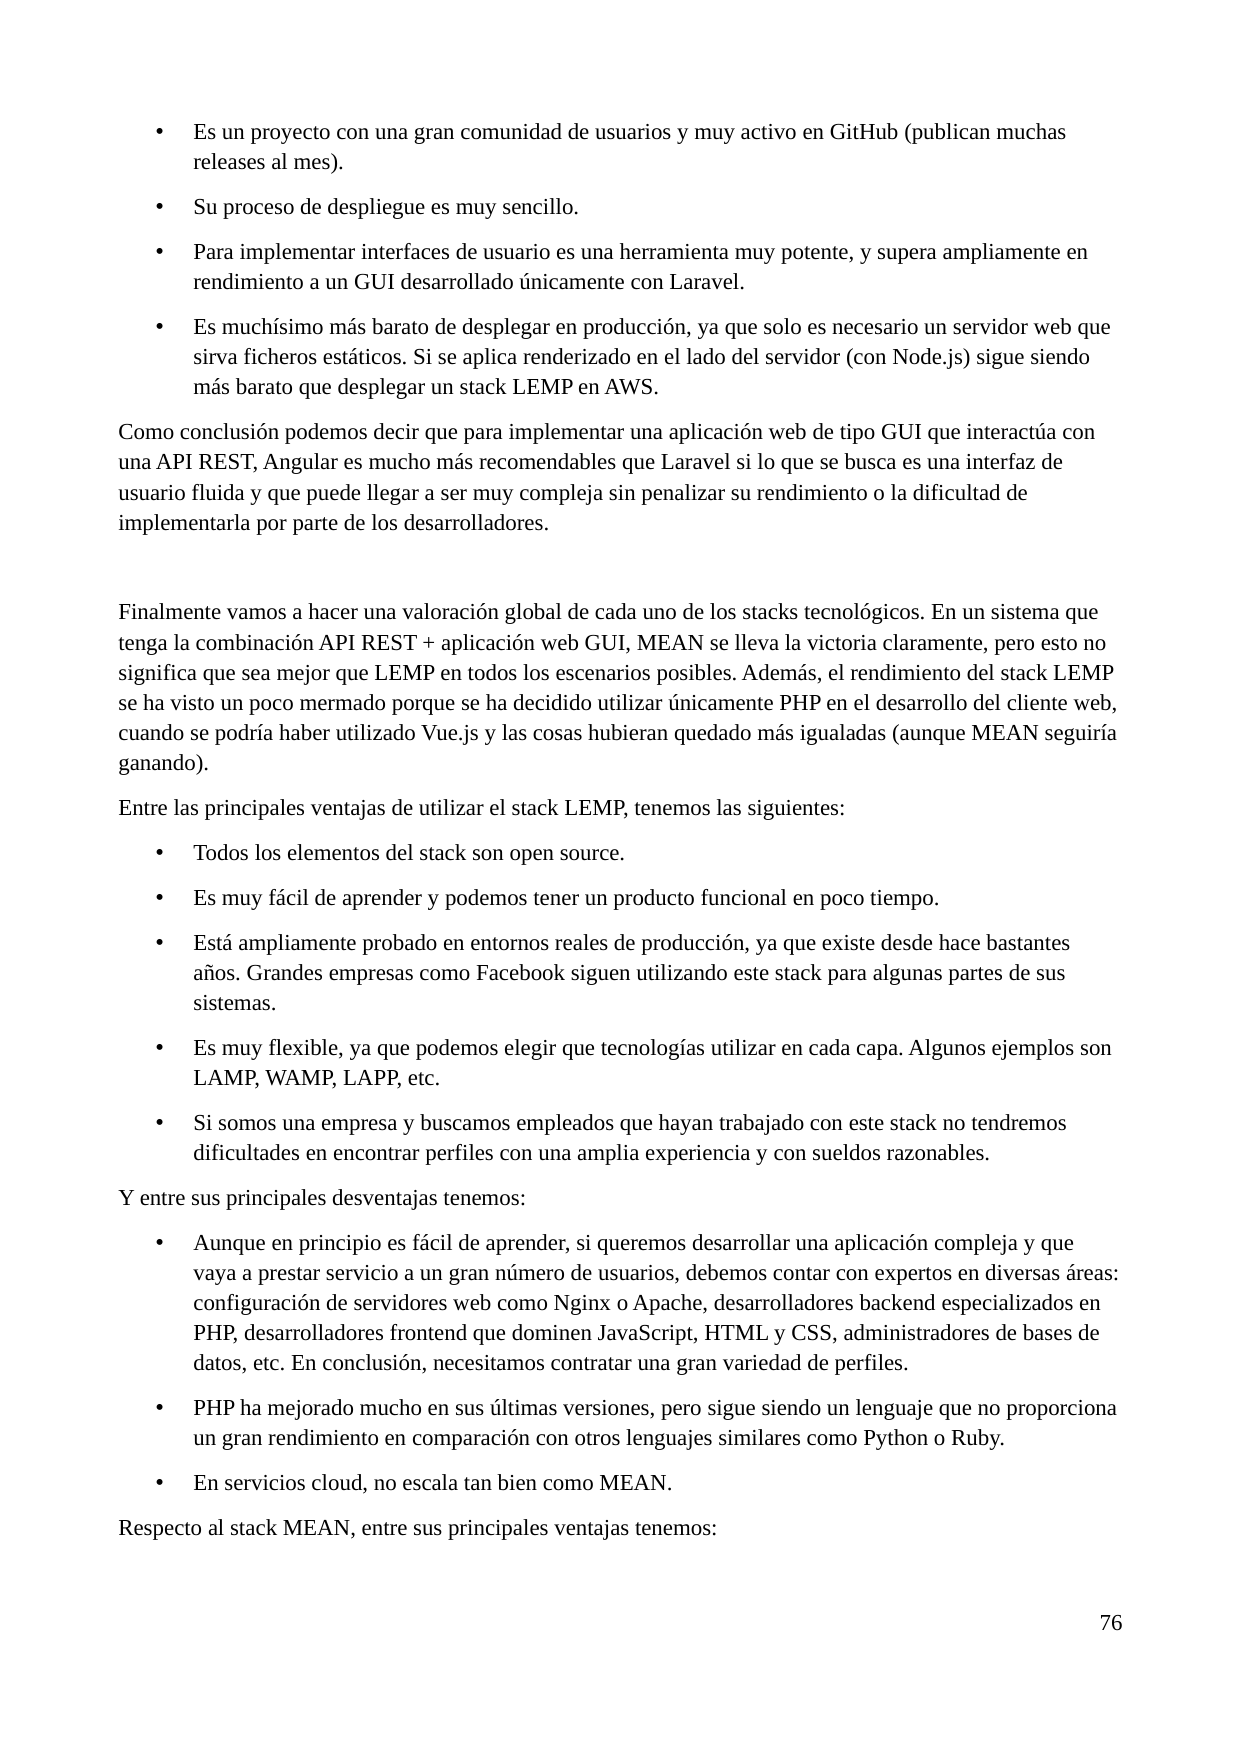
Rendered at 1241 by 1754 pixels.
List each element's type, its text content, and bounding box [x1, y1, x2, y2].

text Y entre sus principales desventajas tenemos: [118, 1184, 1122, 1210]
list Si somos una empresa y buscamos empleados que hayan trabajado con este stack no tendremos dificultades en encontrar perfiles con una amplia experiencia y con sueldos razonables. [156, 1109, 1122, 1165]
list Es muy fácil de aprender y podemos tener un producto funcional en poco tiempo. [156, 884, 1122, 910]
list PHP ha mejorado mucho en sus últimas versiones, pero sigue siendo un lenguaje que no proporciona un gran rendimiento en comparación con otros lenguajes similares como Python o Ruby. [156, 1394, 1122, 1451]
list Para implementar interfaces de usuario es una herramienta muy potente, y supera ampliamente en rendimiento a un GUI desarrollado únicamente con Laravel. [156, 238, 1122, 294]
list Aunque en principio es fácil de aprender, si queremos desarrollar una aplicación compleja y que vaya a prestar servicio a un gran número de usuarios, debemos contar con expertos en diversas áreas: configuración de servidores web como Nginx o Apache, desarrolladores backend especializados en PHP, desarrolladores frontend que dominen JavaScript, HTML y CSS, administradores de bases de datos, etc. En conclusión, necesitamos contratar una gran variedad de perfiles. [156, 1228, 1122, 1376]
text Como conclusión podemos decir que para implementar una aplicación web de tipo GUI que interactúa con una API REST, Angular es mucho más recomendables que Laravel si lo que se busca es una interfaz de usuario fluida y que puede llegar a ser muy compleja sin penalizar su rendimiento o la dificultad de implementarla por parte de los desarrolladores. [118, 418, 1122, 535]
list Es un proyecto con una gran comunidad de usuarios y muy activo en GitHub (publican muchas releases al mes). [156, 118, 1122, 175]
list Es muy flexible, ya que podemos elegir que tecnologías utilizar en cada capa. Algunos ejemplos son LAMP, WAMP, LAPP, etc. [156, 1034, 1122, 1090]
list Es muchísimo más barato de desplegar en producción, ya que solo es necesario un servidor web que sirva ficheros estáticos. Si se aplica renderizado en el lado del servidor (con Node.js) sigue siendo más barato que desplegar un stack LEMP en AWS. [156, 313, 1122, 400]
text Entre las principales ventajas de utilizar el stack LEMP, tenemos las siguientes: [118, 794, 1122, 821]
list Todos los elementos del stack son open source. [156, 839, 1122, 865]
list Su proceso de despliegue es muy sencillo. [156, 193, 1122, 219]
list En servicios cloud, no escala tan bien como MEAN. [156, 1469, 1122, 1496]
text Finalmente vamos a hacer una valoración global de cada uno de los stacks tecnológicos. En un sistema que tenga la combinación API REST + aplicación web GUI, MEAN se lleva la victoria claramente, pero esto no significa que sea mejor que LEMP en todos los escenarios posibles. Además, el rendimiento del stack LEMP se ha visto un poco mermado porque se ha decidido utilizar únicamente PHP en el desarrollo del cliente web, cuando se podría haber utilizado Vue.js y las cosas hubieran quedado más igualadas (aunque MEAN seguiría ganando). [118, 598, 1122, 776]
text Respecto al stack MEAN, entre sus principales ventajas tenemos: [118, 1514, 1122, 1540]
list Está ampliamente probado en entornos reales de producción, ya que existe desde hace bastantes años. Grandes empresas como Facebook siguen utilizando este stack para algunas partes de sus sistemas. [156, 928, 1122, 1015]
